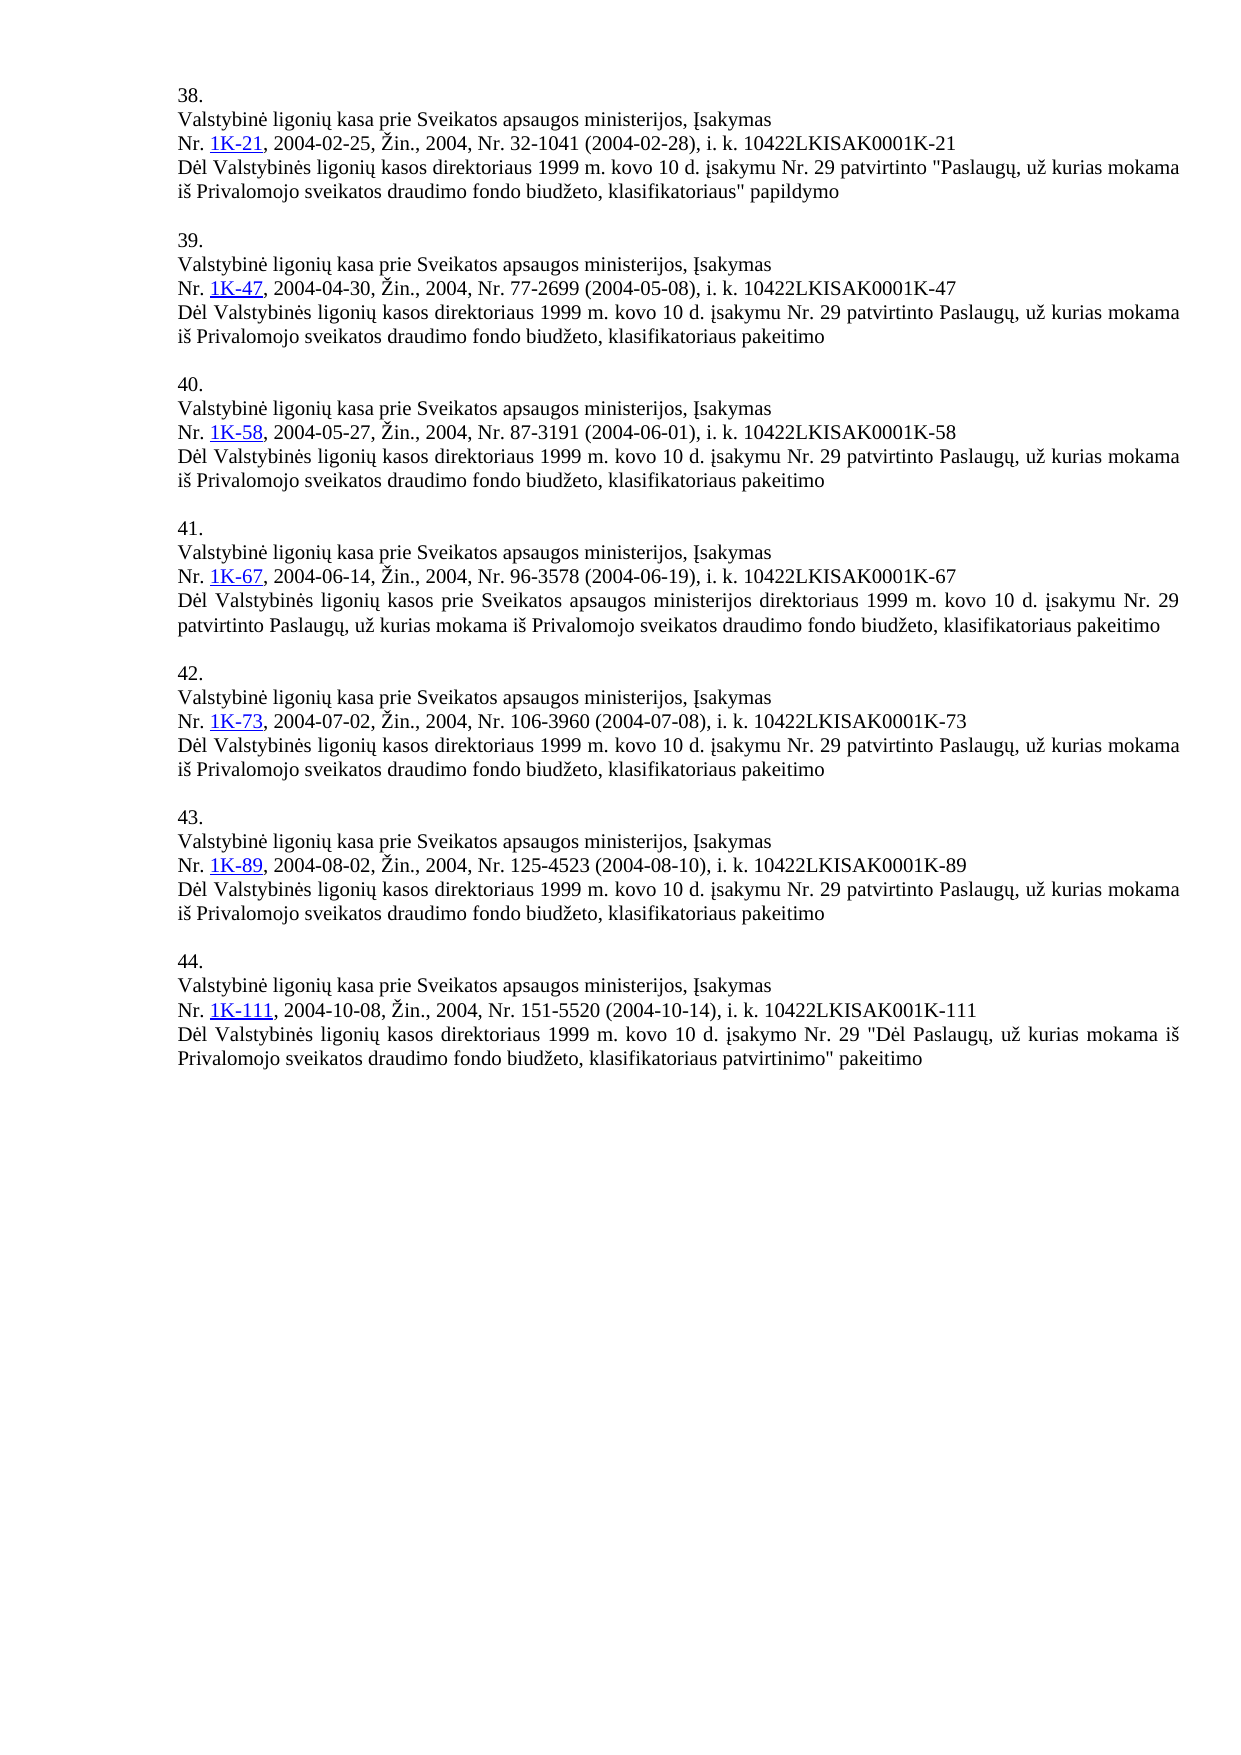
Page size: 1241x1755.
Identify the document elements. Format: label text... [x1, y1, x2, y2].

text 42. [177, 661, 1181, 685]
text 41. [177, 516, 1181, 540]
text Nr. 1K-47, 2004-04-30, Žin., 2004, Nr. 77-2699 (2004-05-08), i. k. 10422LKISAK0001K-47 [177, 276, 1181, 300]
text 38. [177, 83, 1181, 107]
text Valstybinė ligonių kasa prie Sveikatos apsaugos ministerijos, Įsakymas [177, 685, 1181, 709]
text Dėl Valstybinės ligonių kasos direktoriaus 1999 m. kovo 10 d. įsakymu Nr. 29 patvirtinto "Paslaugų, už kurias mokama iš Privalomojo sveikatos draudimo fondo biudžeto, klasifikatoriaus" papildymo [177, 155, 1181, 203]
text 40. [177, 372, 1181, 396]
text Valstybinė ligonių kasa prie Sveikatos apsaugos ministerijos, Įsakymas [177, 540, 1181, 564]
text 44. [177, 949, 1181, 973]
text Dėl Valstybinės ligonių kasos direktoriaus 1999 m. kovo 10 d. įsakymo Nr. 29 "Dėl Paslaugų, už kurias mokama iš Privalomojo sveikatos draudimo fondo biudžeto, klasifikatoriaus patvirtinimo" pakeitimo [177, 1022, 1181, 1070]
text Nr. 1K-89, 2004-08-02, Žin., 2004, Nr. 125-4523 (2004-08-10), i. k. 10422LKISAK0001K-89 [177, 853, 1181, 877]
text Dėl Valstybinės ligonių kasos direktoriaus 1999 m. kovo 10 d. įsakymu Nr. 29 patvirtinto Paslaugų, už kurias mokama iš Privalomojo sveikatos draudimo fondo biudžeto, klasifikatoriaus pakeitimo [177, 300, 1181, 348]
text 39. [177, 227, 1181, 252]
text Nr. 1K-73, 2004-07-02, Žin., 2004, Nr. 106-3960 (2004-07-08), i. k. 10422LKISAK0001K-73 [177, 709, 1181, 733]
text Nr. 1K-67, 2004-06-14, Žin., 2004, Nr. 96-3578 (2004-06-19), i. k. 10422LKISAK0001K-67 [177, 564, 1181, 588]
text Nr. 1K-111, 2004-10-08, Žin., 2004, Nr. 151-5520 (2004-10-14), i. k. 10422LKISAK001K-111 [177, 997, 1181, 1022]
text Dėl Valstybinės ligonių kasos direktoriaus 1999 m. kovo 10 d. įsakymu Nr. 29 patvirtinto Paslaugų, už kurias mokama iš Privalomojo sveikatos draudimo fondo biudžeto, klasifikatoriaus pakeitimo [177, 877, 1181, 925]
text Valstybinė ligonių kasa prie Sveikatos apsaugos ministerijos, Įsakymas [177, 973, 1181, 997]
text Nr. 1K-58, 2004-05-27, Žin., 2004, Nr. 87-3191 (2004-06-01), i. k. 10422LKISAK0001K-58 [177, 420, 1181, 444]
text 43. [177, 805, 1181, 829]
text Dėl Valstybinės ligonių kasos direktoriaus 1999 m. kovo 10 d. įsakymu Nr. 29 patvirtinto Paslaugų, už kurias mokama iš Privalomojo sveikatos draudimo fondo biudžeto, klasifikatoriaus pakeitimo [177, 733, 1181, 781]
text Valstybinė ligonių kasa prie Sveikatos apsaugos ministerijos, Įsakymas [177, 252, 1181, 276]
text Valstybinė ligonių kasa prie Sveikatos apsaugos ministerijos, Įsakymas [177, 396, 1181, 420]
text Valstybinė ligonių kasa prie Sveikatos apsaugos ministerijos, Įsakymas [177, 829, 1181, 853]
text Dėl Valstybinės ligonių kasos prie Sveikatos apsaugos ministerijos direktoriaus 1999 m. kovo 10 d. įsakymu Nr. 29 patvirtinto Paslaugų, už kurias mokama iš Privalomojo sveikatos draudimo fondo biudžeto, klasifikatoriaus pakeitimo [177, 588, 1181, 637]
text Nr. 1K-21, 2004-02-25, Žin., 2004, Nr. 32-1041 (2004-02-28), i. k. 10422LKISAK0001K-21 [177, 131, 1181, 155]
text Dėl Valstybinės ligonių kasos direktoriaus 1999 m. kovo 10 d. įsakymu Nr. 29 patvirtinto Paslaugų, už kurias mokama iš Privalomojo sveikatos draudimo fondo biudžeto, klasifikatoriaus pakeitimo [177, 444, 1181, 492]
text Valstybinė ligonių kasa prie Sveikatos apsaugos ministerijos, Įsakymas [177, 107, 1181, 131]
